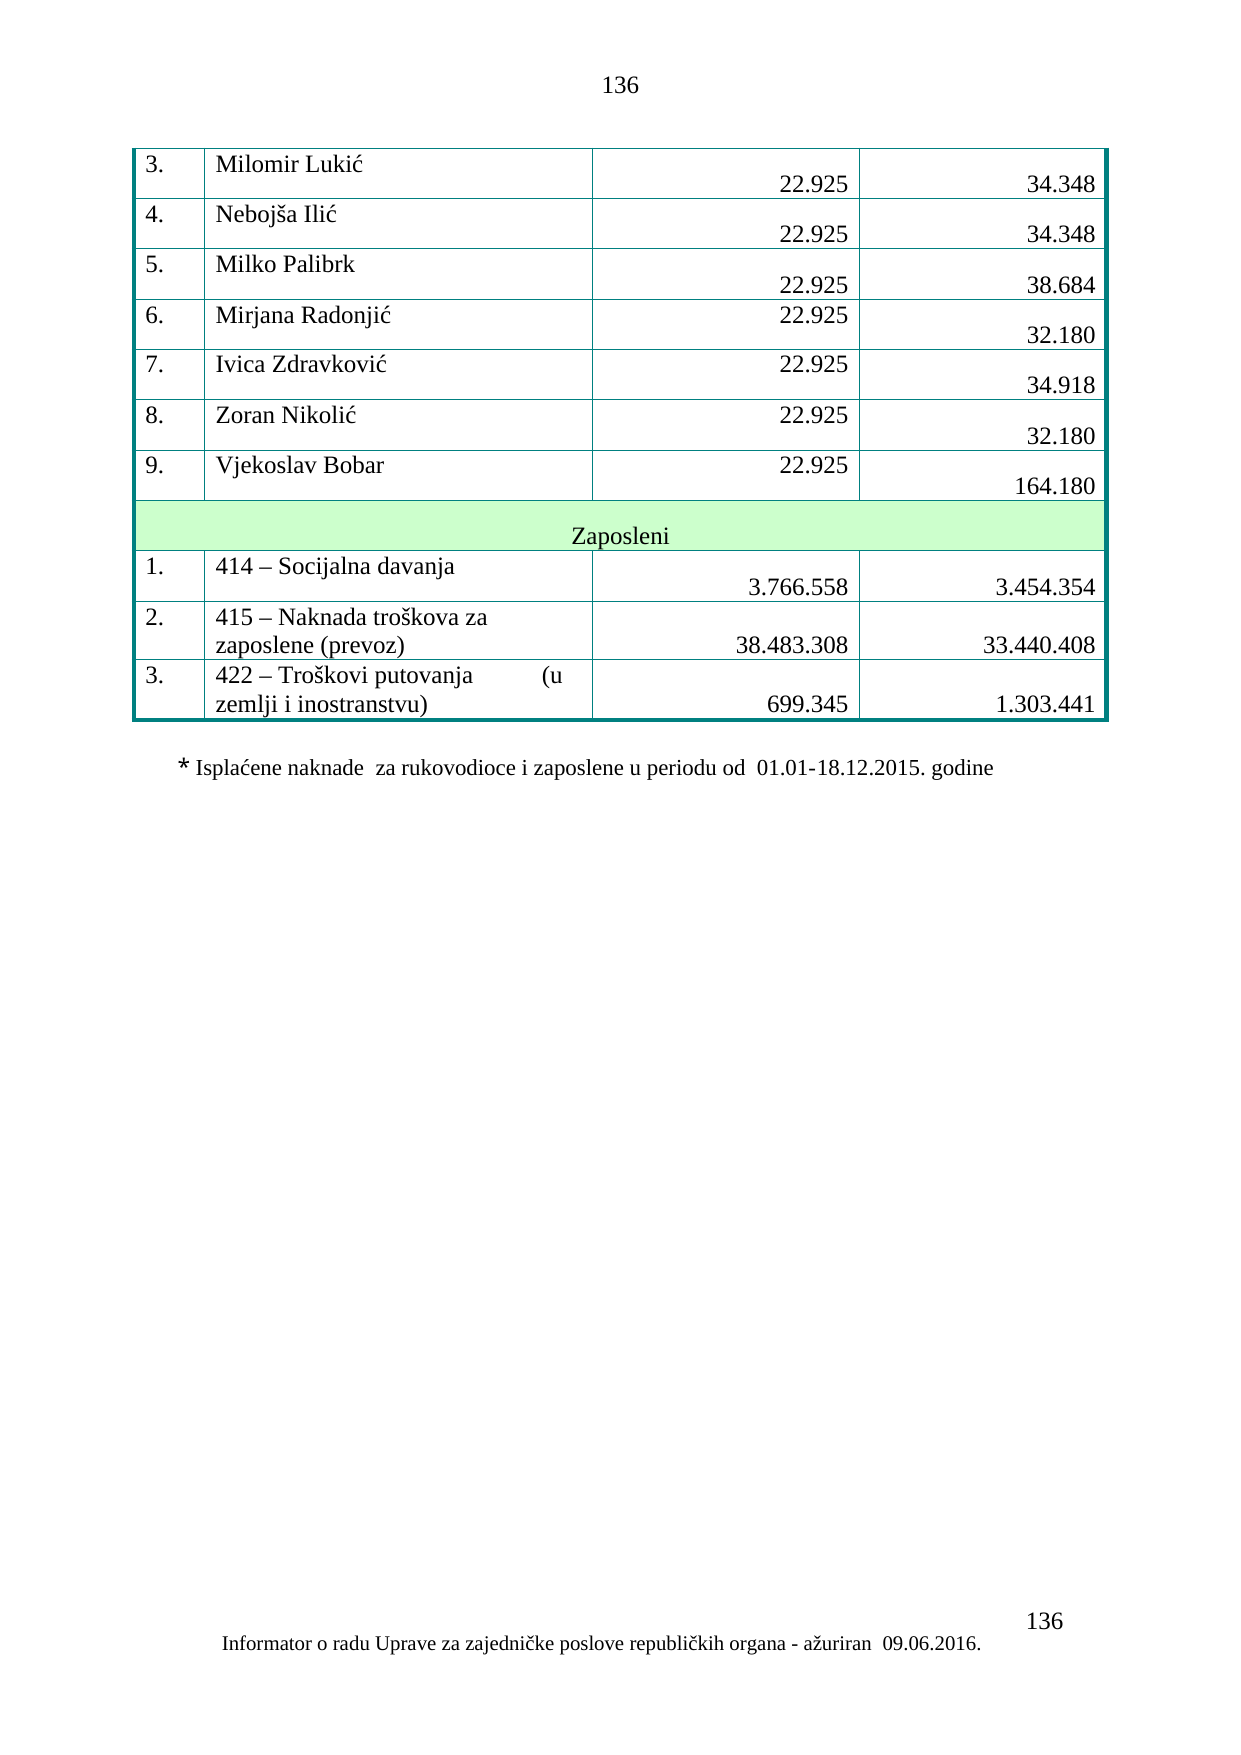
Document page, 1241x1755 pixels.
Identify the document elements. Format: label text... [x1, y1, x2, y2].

table_cell Zaposleni [136, 501, 1104, 550]
table_cell Milko Palibrk [205, 249, 592, 299]
table_cell 22.925 [593, 300, 859, 349]
table_cell 3. [136, 660, 204, 718]
table_cell Mirjana Radonjić [205, 300, 592, 349]
table_cell 8. [136, 400, 204, 449]
table_cell 32.180 [860, 400, 1104, 449]
table_cell 2. [136, 602, 204, 659]
table_cell 22.925 [593, 149, 859, 198]
table_cell 22.925 [593, 350, 859, 399]
table_cell 34.918 [860, 350, 1104, 399]
table_cell Vjekoslav Bobar [205, 451, 592, 500]
table_cell 34.348 [860, 199, 1104, 248]
table_cell 699.345 [593, 660, 859, 718]
table_cell 6. [136, 300, 204, 349]
table_cell 422 – Troškovi putovanja (u zemlјi i inostranstvu) [205, 660, 592, 718]
table_cell 33.440.408 [860, 602, 1104, 659]
table_cell Zoran Nikolić [205, 400, 592, 449]
table_cell 22.925 [593, 451, 859, 500]
table_cell 3.766.558 [593, 551, 859, 601]
table_cell 7. [136, 350, 204, 399]
table_cell Nebojša Ilić [205, 199, 592, 248]
table_cell 34.348 [860, 149, 1104, 198]
table_cell 38.483.308 [593, 602, 859, 659]
table_cell 5. [136, 249, 204, 299]
table_cell 22.925 [593, 400, 859, 449]
table_cell 32.180 [860, 300, 1104, 349]
table_cell 414 – Socijalna davanja [205, 551, 592, 601]
table_cell 415 – Naknada troškova za zaposlene (prevoz) [205, 602, 592, 659]
table_cell 4. [136, 199, 204, 248]
table_cell Ivica Zdravković [205, 350, 592, 399]
table_cell 22.925 [593, 199, 859, 248]
table_cell 38.684 [860, 249, 1104, 299]
table_cell 1. [136, 551, 204, 601]
table_cell 3. [136, 149, 204, 198]
table_cell 3.454.354 [860, 551, 1104, 601]
text * Isplaćene naknade za rukovodioce i zaposlene u periodu od 01.01-18.12.2015. godine [177, 751, 1063, 782]
table_cell 164.180 [860, 451, 1104, 500]
table_cell Milomir Lukić [205, 149, 592, 198]
table_cell 22.925 [593, 249, 859, 299]
table_cell 9. [136, 451, 204, 500]
table_cell 1.303.441 [860, 660, 1104, 718]
